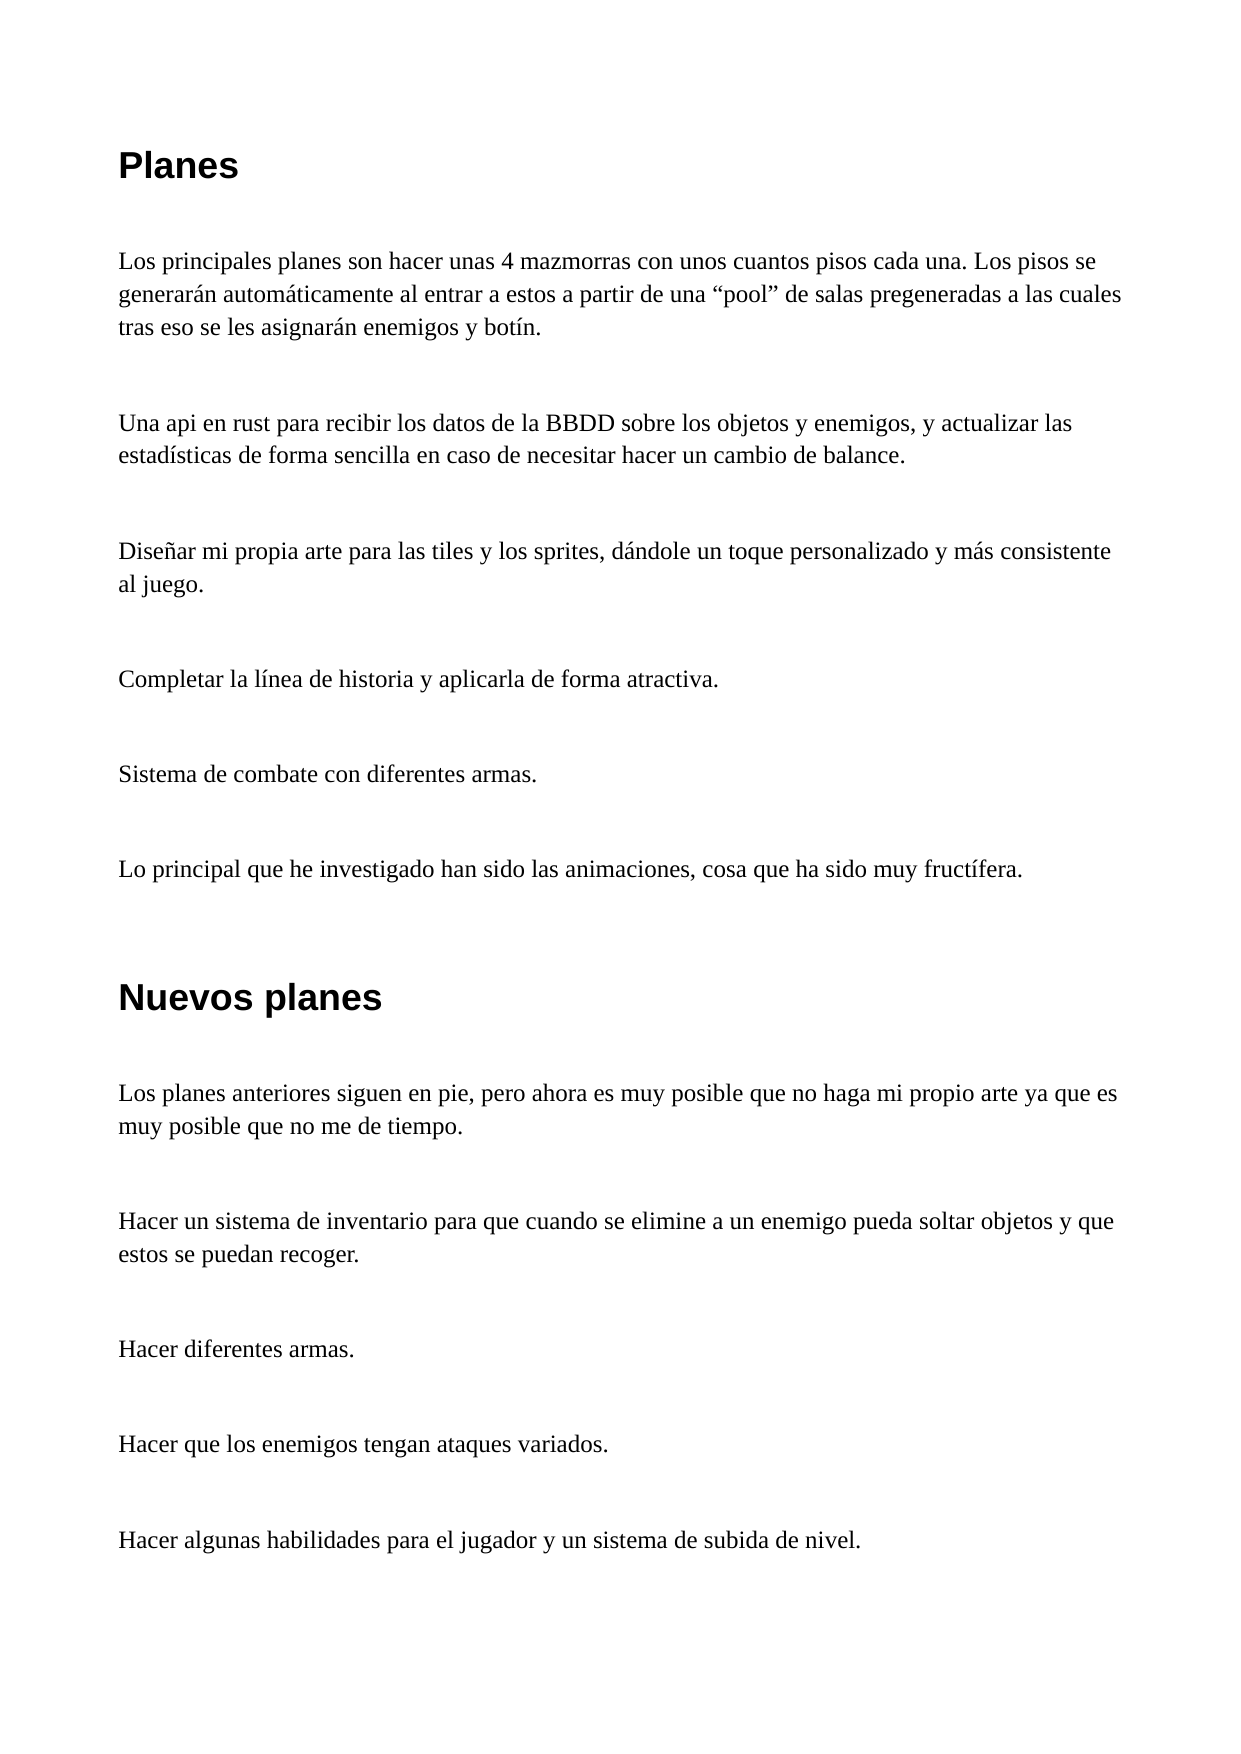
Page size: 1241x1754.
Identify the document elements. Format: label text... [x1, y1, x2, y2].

subtitle Nuevos planes [118, 975, 1122, 1018]
text Hacer diferentes armas. [118, 1334, 1122, 1363]
text Lo principal que he investigado han sido las animaciones, cosa que ha sido muy fructífera. [118, 854, 1122, 883]
text Una api en rust para recibir los datos de la BBDD sobre los objetos y enemigos, y actualizar las estadísticas de forma sencilla en caso de necesitar hacer un cambio de balance. [118, 408, 1122, 469]
text Hacer algunas habilidades para el jugador y un sistema de subida de nivel. [118, 1525, 1122, 1553]
text Hacer que los enemigos tengan ataques variados. [118, 1429, 1122, 1458]
text Completar la línea de historia y aplicarla de forma atractiva. [118, 664, 1122, 693]
text Sistema de combate con diferentes armas. [118, 759, 1122, 788]
text Los planes anteriores siguen en pie, pero ahora es muy posible que no haga mi propio arte ya que es muy posible que no me de tiempo. [118, 1078, 1122, 1140]
subtitle Planes [118, 143, 1122, 186]
text Hacer un sistema de inventario para que cuando se elimine a un enemigo pueda soltar objetos y que estos se puedan recoger. [118, 1206, 1122, 1268]
text Diseñar mi propia arte para las tiles y los sprites, dándole un toque personalizado y más consistente al juego. [118, 536, 1122, 598]
text Los principales planes son hacer unas 4 mazmorras con unos cuantos pisos cada una. Los pisos se generarán automáticamente al entrar a estos a partir de una “pool” de salas pregeneradas a las cuales tras eso se les asignarán enemigos y botín. [118, 246, 1122, 341]
